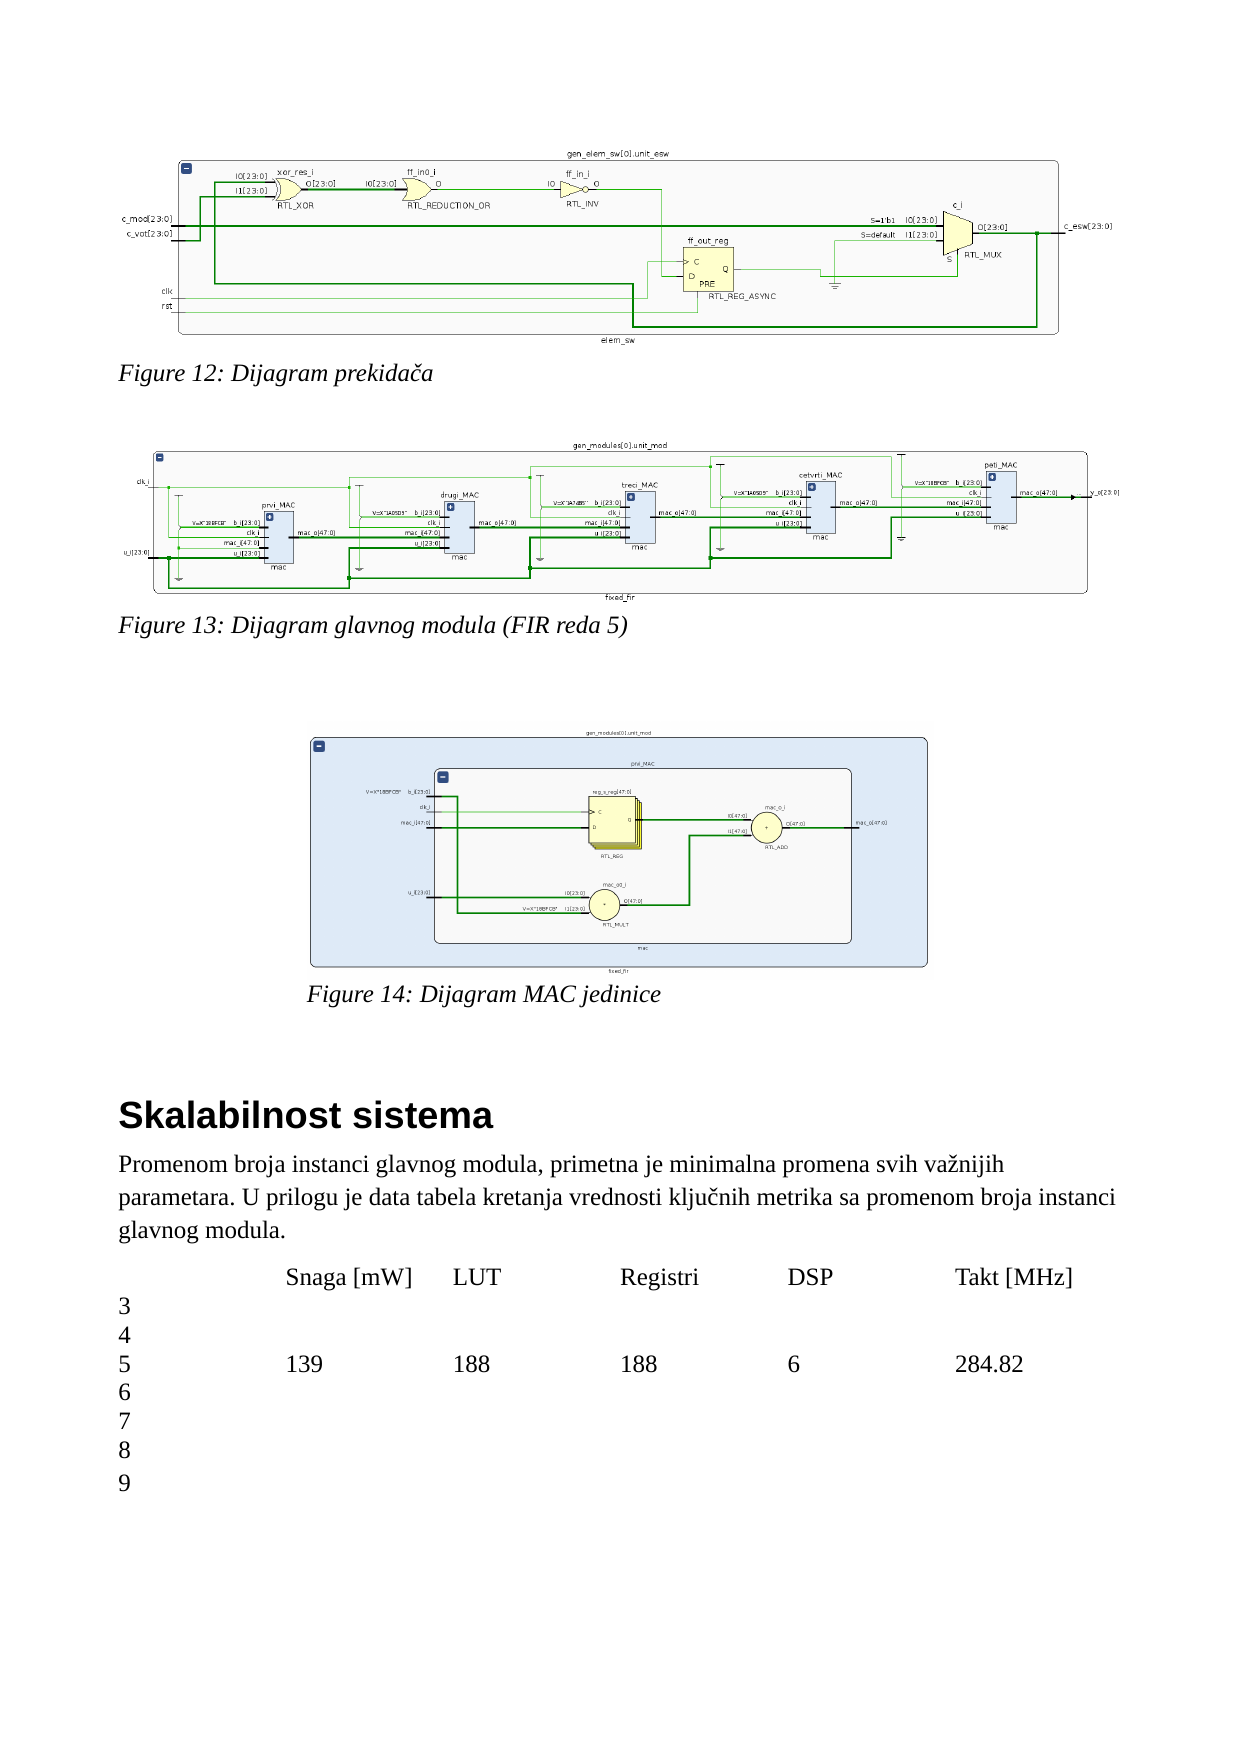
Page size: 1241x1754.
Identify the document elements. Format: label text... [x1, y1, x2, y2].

table_header Snaga [mW] [285, 1263, 453, 1291]
table_cell [788, 1435, 955, 1468]
table_header Takt [MHz] [955, 1263, 1122, 1291]
table_cell [620, 1378, 787, 1406]
table_cell [620, 1406, 787, 1435]
picture [306, 721, 934, 980]
table_cell 284.82 [955, 1349, 1122, 1377]
table_cell [620, 1291, 787, 1320]
table_header Registri [620, 1263, 787, 1291]
table_cell [453, 1406, 620, 1435]
table_cell [620, 1435, 787, 1468]
table_cell 6 [118, 1378, 285, 1406]
table_header DSP [788, 1263, 955, 1291]
table_cell 3 [118, 1291, 285, 1320]
table_cell [788, 1378, 955, 1406]
table_cell 6 [788, 1349, 955, 1377]
table_cell [285, 1291, 453, 1320]
table_cell 8 [118, 1435, 285, 1468]
table_cell [453, 1291, 620, 1320]
picture [118, 130, 1123, 359]
table_cell [788, 1406, 955, 1435]
table_cell [955, 1406, 1122, 1435]
table_cell [453, 1468, 620, 1502]
table_cell [620, 1468, 787, 1502]
table_cell 188 [620, 1349, 787, 1377]
table_header [118, 1263, 285, 1291]
table_cell [453, 1435, 620, 1468]
table_cell [453, 1378, 620, 1406]
table_cell [285, 1435, 453, 1468]
subtitle Skalabilnost sistema [118, 1093, 1122, 1136]
table_cell [285, 1378, 453, 1406]
table_cell [285, 1320, 453, 1349]
picture [118, 426, 1123, 611]
table_cell 139 [285, 1349, 453, 1377]
table_cell [620, 1320, 787, 1349]
table_cell 9 [118, 1468, 285, 1502]
table_cell [955, 1320, 1122, 1349]
table_cell [788, 1468, 955, 1502]
table_cell [955, 1435, 1122, 1468]
table_cell [285, 1468, 453, 1502]
text Figure 14: Dijagram MAC jedinice [307, 980, 934, 1008]
table_cell 5 [118, 1349, 285, 1377]
table_cell [285, 1406, 453, 1435]
table_cell 4 [118, 1320, 285, 1349]
table_cell 188 [453, 1349, 620, 1377]
table_cell [955, 1468, 1122, 1502]
table_cell [788, 1320, 955, 1349]
table_cell [955, 1378, 1122, 1406]
table_cell [453, 1320, 620, 1349]
text Figure 12: Dijagram prekidača [118, 359, 1122, 387]
table_cell [955, 1291, 1122, 1320]
table_cell [788, 1291, 955, 1320]
table_cell 7 [118, 1406, 285, 1435]
text Promenom broja instanci glavnog modula, primetna je minimalna promena svih važnijih parametara. U prilogu je data tabela kretanja vrednosti ključnih metrika sa promenom broja instanci glavnog modula. [118, 1149, 1122, 1243]
table_header LUT [453, 1263, 620, 1291]
text Figure 13: Dijagram glavnog modula (FIR reda 5) [118, 611, 1122, 639]
